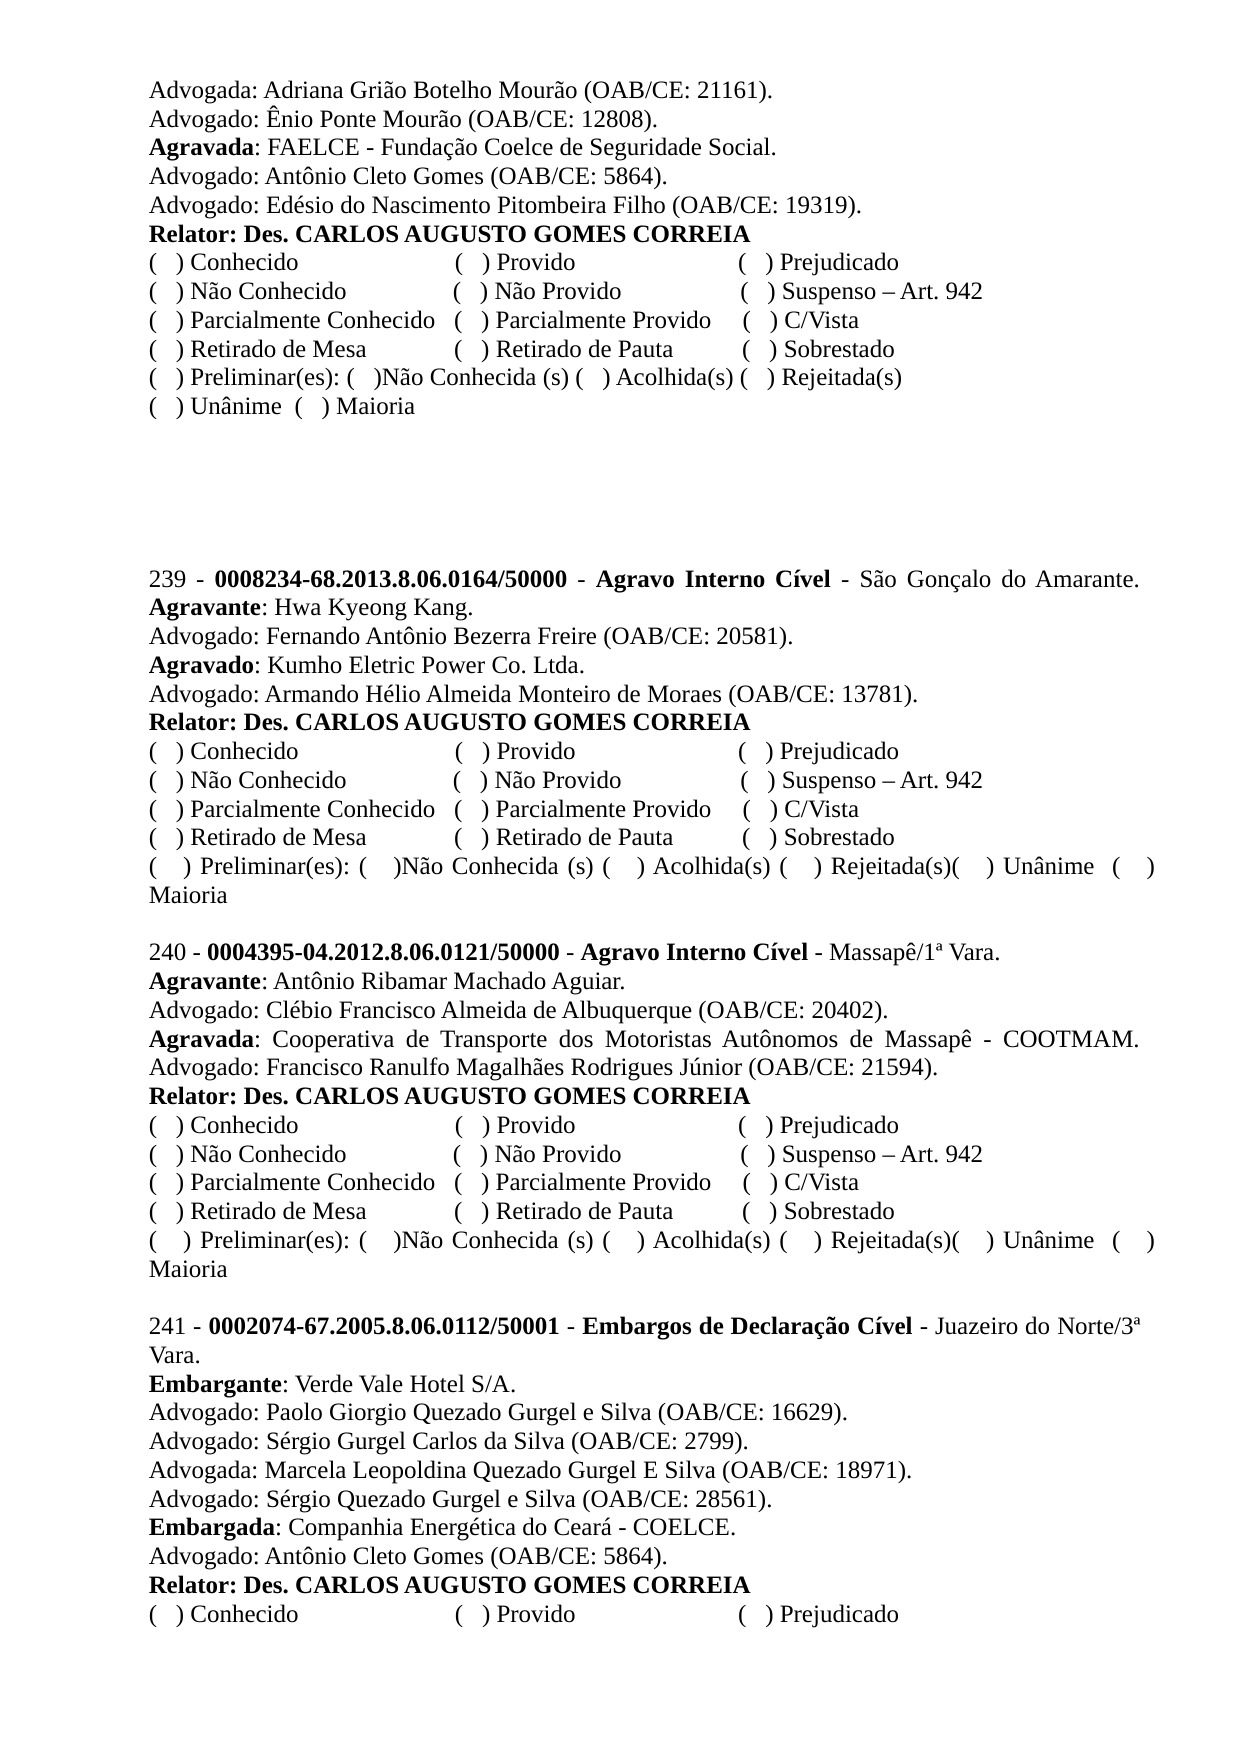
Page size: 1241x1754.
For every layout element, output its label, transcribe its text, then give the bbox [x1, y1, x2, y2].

text Advogado: Antônio Cleto Gomes (OAB/CE: 5864). [148, 161, 1141, 190]
text Advogado: Edésio do Nascimento Pitombeira Filho (OAB/CE: 19319). [148, 190, 1141, 219]
text Agravada: Cooperativa de Transporte dos Motoristas Autônomos de Massapê - COOTMAM. Advogado: Francisco Ranulfo Magalhães Rodrigues Júnior (OAB/CE: 21594). [148, 1024, 1141, 1081]
text 240 - 0004395-04.2012.8.06.0121/50000 - Agravo Interno Cível - Massapê/1ª Vara. [148, 937, 1141, 966]
text Advogado: Paolo Giorgio Quezado Gurgel e Silva (OAB/CE: 16629). [148, 1397, 1141, 1426]
text ( ) Não Conhecido ( ) Não Provido ( ) Suspenso – Art. 942 [148, 1139, 1158, 1167]
text ( ) Preliminar(es): ( )Não Conhecida (s) ( ) Acolhida(s) ( ) Rejeitada(s)( ) Unânime ( ) Maioria [148, 1225, 1158, 1282]
text 239 - 0008234-68.2013.8.06.0164/50000 - Agravo Interno Cível - São Gonçalo do Amarante. Agravante: Hwa Kyeong Kang. [148, 564, 1141, 621]
text ( ) Preliminar(es): ( )Não Conhecida (s) ( ) Acolhida(s) ( ) Rejeitada(s) [148, 362, 1158, 391]
text Relator: Des. CARLOS AUGUSTO GOMES CORREIA [148, 1570, 1141, 1599]
text ( ) Conhecido ( ) Provido ( ) Prejudicado [148, 1110, 1141, 1139]
text ( ) Retirado de Mesa ( ) Retirado de Pauta ( ) Sobrestado [148, 334, 1158, 362]
text Advogada: Marcela Leopoldina Quezado Gurgel E Silva (OAB/CE: 18971). [148, 1455, 1141, 1484]
text ( ) Conhecido ( ) Provido ( ) Prejudicado [148, 1599, 1141, 1627]
text Agravante: Antônio Ribamar Machado Aguiar. [148, 966, 1141, 995]
text ( ) Conhecido ( ) Provido ( ) Prejudicado [148, 736, 1141, 765]
text Relator: Des. CARLOS AUGUSTO GOMES CORREIA [148, 707, 1141, 736]
text Embargada: Companhia Energética do Ceará - COELCE. [148, 1512, 1141, 1541]
text Embargante: Verde Vale Hotel S/A. [148, 1369, 1141, 1397]
text Advogado: Ênio Ponte Mourão (OAB/CE: 12808). [148, 104, 1141, 132]
text Advogado: Clébio Francisco Almeida de Albuquerque (OAB/CE: 20402). [148, 995, 1141, 1024]
text Relator: Des. CARLOS AUGUSTO GOMES CORREIA [148, 219, 1141, 247]
text Advogado: Armando Hélio Almeida Monteiro de Moraes (OAB/CE: 13781). [148, 679, 1141, 707]
text Advogado: Antônio Cleto Gomes (OAB/CE: 5864). [148, 1541, 1141, 1570]
text ( ) Não Conhecido ( ) Não Provido ( ) Suspenso – Art. 942 [148, 765, 1158, 794]
text ( ) Não Conhecido ( ) Não Provido ( ) Suspenso – Art. 942 [148, 276, 1158, 305]
text ( ) Retirado de Mesa ( ) Retirado de Pauta ( ) Sobrestado [148, 1196, 1158, 1225]
text ( ) Unânime ( ) Maioria [148, 391, 1158, 420]
text Advogado: Fernando Antônio Bezerra Freire (OAB/CE: 20581). [148, 621, 1141, 650]
text ( ) Parcialmente Conhecido ( ) Parcialmente Provido ( ) C/Vista [148, 794, 1158, 822]
text ( ) Preliminar(es): ( )Não Conhecida (s) ( ) Acolhida(s) ( ) Rejeitada(s)( ) Unânime ( ) Maioria [148, 851, 1158, 909]
text Relator: Des. CARLOS AUGUSTO GOMES CORREIA [148, 1081, 1141, 1110]
text Agravada: FAELCE - Fundação Coelce de Seguridade Social. [148, 132, 1141, 161]
text Advogado: Sérgio Quezado Gurgel e Silva (OAB/CE: 28561). [148, 1484, 1141, 1512]
text Agravado: Kumho Eletric Power Co. Ltda. [148, 650, 1141, 679]
text ( ) Parcialmente Conhecido ( ) Parcialmente Provido ( ) C/Vista [148, 1167, 1158, 1196]
text Advogada: Adriana Grião Botelho Mourão (OAB/CE: 21161). [148, 75, 1141, 104]
text 241 - 0002074-67.2005.8.06.0112/50001 - Embargos de Declaração Cível - Juazeiro do Norte/3ª Vara. [148, 1311, 1141, 1369]
text ( ) Conhecido ( ) Provido ( ) Prejudicado [148, 247, 1141, 276]
text ( ) Retirado de Mesa ( ) Retirado de Pauta ( ) Sobrestado [148, 822, 1158, 851]
text ( ) Parcialmente Conhecido ( ) Parcialmente Provido ( ) C/Vista [148, 305, 1158, 334]
text Advogado: Sérgio Gurgel Carlos da Silva (OAB/CE: 2799). [148, 1426, 1141, 1455]
